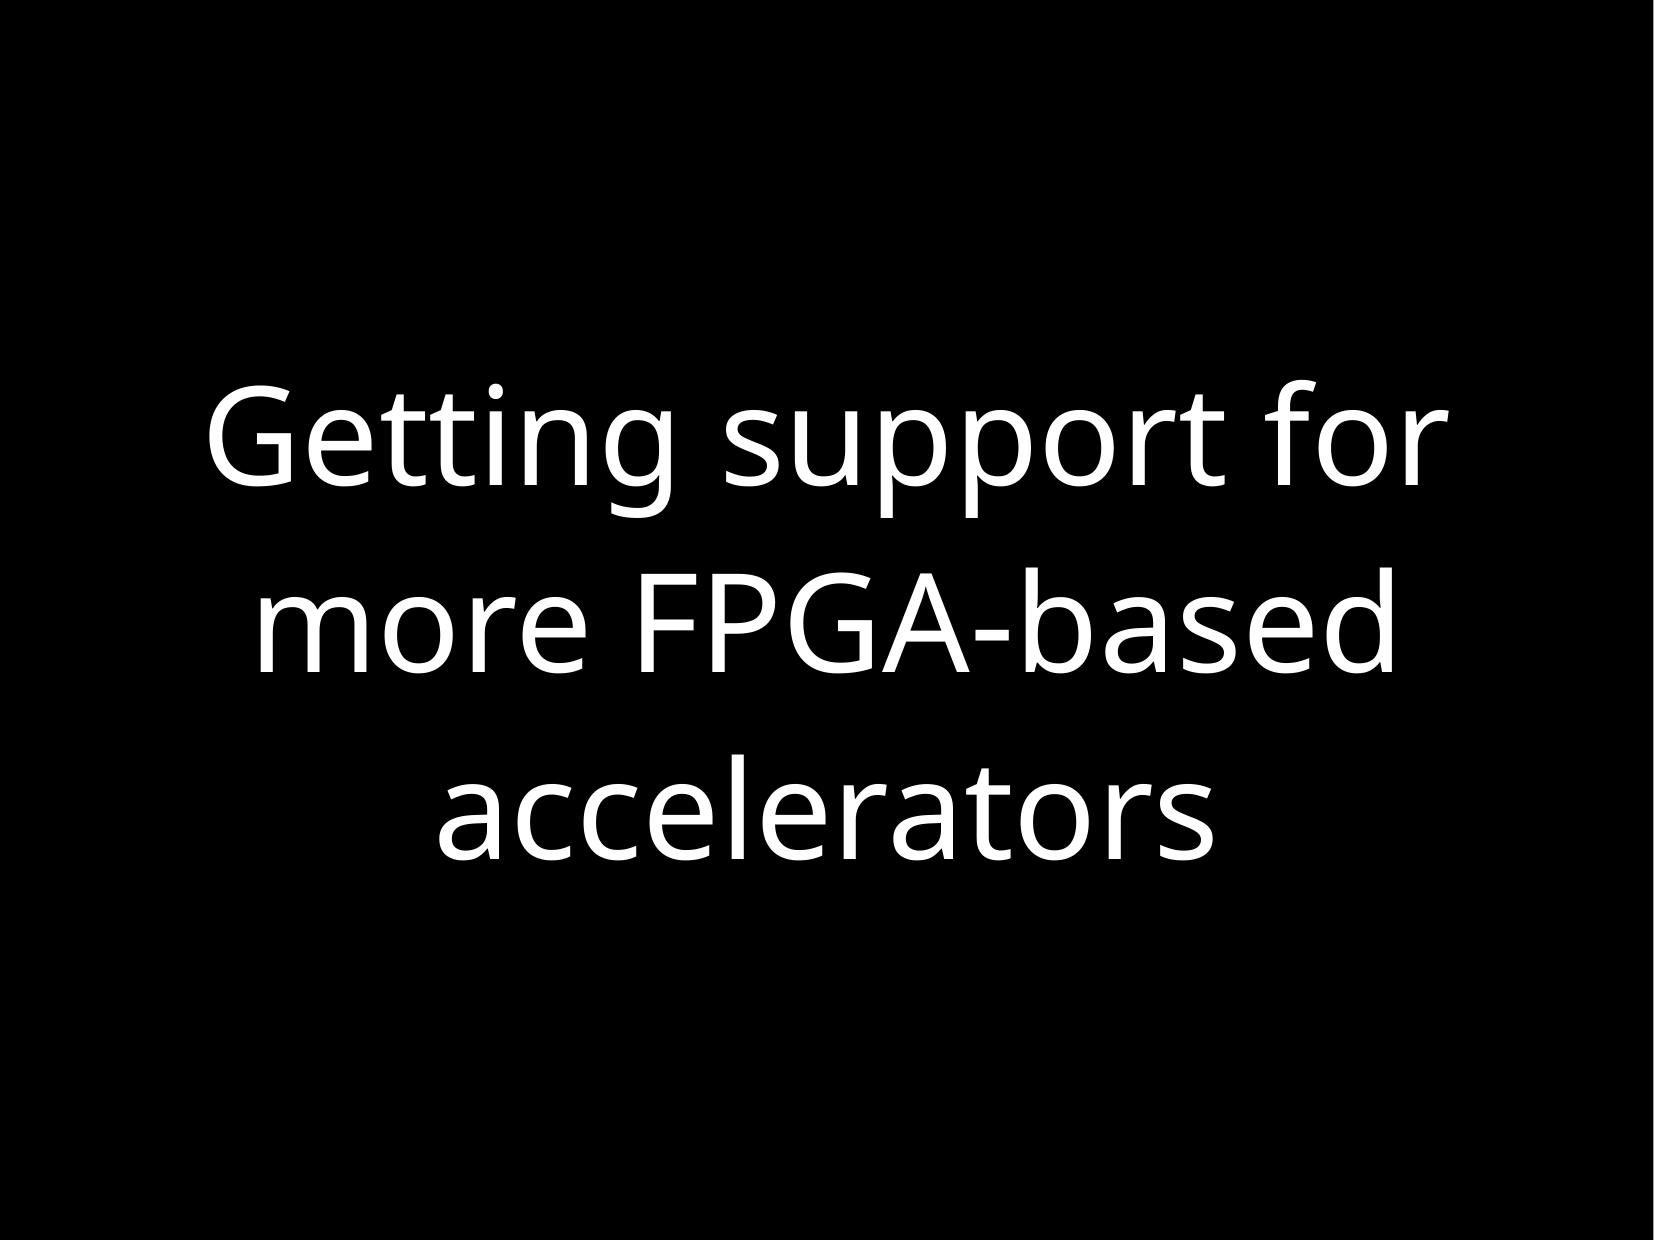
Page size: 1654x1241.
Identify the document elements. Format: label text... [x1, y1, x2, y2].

title Getting support for more FPGA-based accelerators [82, 56, 1571, 1182]
